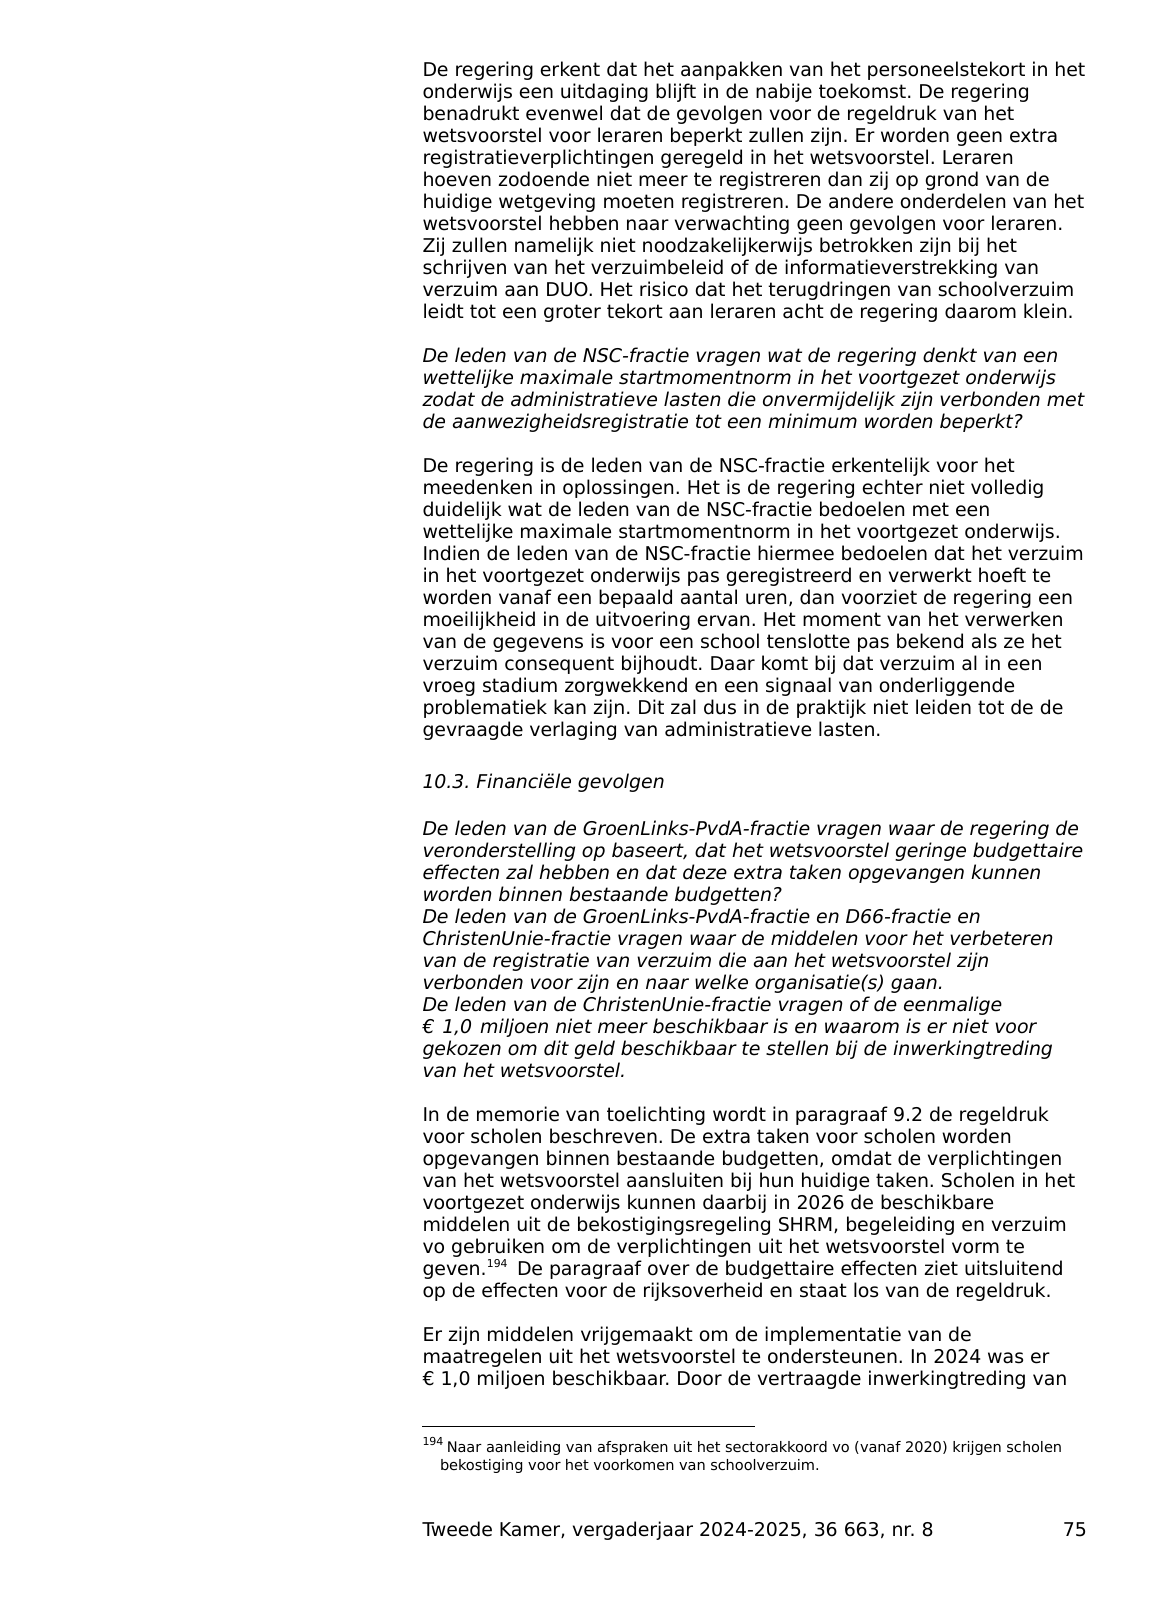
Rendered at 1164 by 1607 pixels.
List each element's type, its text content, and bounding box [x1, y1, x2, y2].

text In de memorie van toelichting wordt in paragraaf 9.2 de regeldruk voor scholen beschreven. De extra taken voor scholen worden opgevangen binnen bestaande budgetten, omdat de verplichtingen van het wetsvoorstel aansluiten bij hun huidige taken. Scholen in het voortgezet onderwijs kunnen daarbij in 2026 de beschikbare middelen uit de bekostigingsregeling SHRM, begeleiding en verzuim vo gebruiken om de verplichtingen uit het wetsvoorstel vorm te geven. De paragraaf over de budgettaire effecten ziet uitsluitend op de effecten voor de rijksoverheid en staat los van de regeldruk. [422, 1104, 1087, 1302]
subtitle 10.3. Financiële gevolgen [422, 771, 1087, 793]
text Naar aanleiding van afspraken uit het sectorakkoord vo (vanaf 2020) krijgen scholen bekostiging voor het voorkomen van schoolverzuim. [422, 1435, 1087, 1474]
text De leden van de GroenLinks-PvdA-fractie vragen waar de regering de veronderstelling op baseert, dat het wetsvoorstel geringe budgettaire effecten zal hebben en dat deze extra taken opgevangen kunnen worden binnen bestaande budgetten? [422, 818, 1087, 906]
text Er zijn middelen vrijgemaakt om de implementatie van de maatregelen uit het wetsvoorstel te ondersteunen. In 2024 was er € 1,0 miljoen beschikbaar. Door de vertraagde inwerkingtreding van [422, 1324, 1087, 1390]
text De leden van de NSC-fractie vragen wat de regering denkt van een wettelijke maximale startmomentnorm in het voortgezet onderwijs zodat de administratieve lasten die onvermijdelijk zijn verbonden met de aanwezigheidsregistratie tot een minimum worden beperkt? [422, 345, 1087, 433]
text De leden van de ChristenUnie-fractie vragen of de eenmalige € 1,0 miljoen niet meer beschikbaar is en waarom is er niet voor gekozen om dit geld beschikbaar te stellen bij de inwerkingtreding van het wetsvoorstel. [422, 994, 1087, 1082]
text De leden van de GroenLinks-PvdA-fractie en D66-fractie en ChristenUnie-fractie vragen waar de middelen voor het verbeteren van de registratie van verzuim die aan het wetsvoorstel zijn verbonden voor zijn en naar welke organisatie(s) gaan. [422, 906, 1087, 994]
text De regering is de leden van de NSC-fractie erkentelijk voor het meedenken in oplossingen. Het is de regering echter niet volledig duidelijk wat de leden van de NSC-fractie bedoelen met een wettelijke maximale startmomentnorm in het voortgezet onderwijs. Indien de leden van de NSC-fractie hiermee bedoelen dat het verzuim in het voortgezet onderwijs pas geregistreerd en verwerkt hoeft te worden vanaf een bepaald aantal uren, dan voorziet de regering een moeilijkheid in de uitvoering ervan. Het moment van het verwerken van de gegevens is voor een school tenslotte pas bekend als ze het verzuim consequent bijhoudt. Daar komt bij dat verzuim al in een vroeg stadium zorgwekkend en een signaal van onderliggende problematiek kan zijn. Dit zal dus in de praktijk niet leiden tot de de gevraagde verlaging van administratieve lasten. [422, 455, 1087, 741]
text De regering erkent dat het aanpakken van het personeelstekort in het onderwijs een uitdaging blijft in de nabije toekomst. De regering benadrukt evenwel dat de gevolgen voor de regeldruk van het wetsvoorstel voor leraren beperkt zullen zijn. Er worden geen extra registratieverplichtingen geregeld in het wetsvoorstel. Leraren hoeven zodoende niet meer te registreren dan zij op grond van de huidige wetgeving moeten registreren. De andere onderdelen van het wetsvoorstel hebben naar verwachting geen gevolgen voor leraren. Zij zullen namelijk niet noodzakelijkerwijs betrokken zijn bij het schrijven van het verzuimbeleid of de informatieverstrekking van verzuim aan DUO. Het risico dat het terugdringen van schoolverzuim leidt tot een groter tekort aan leraren acht de regering daarom klein. [422, 59, 1087, 323]
